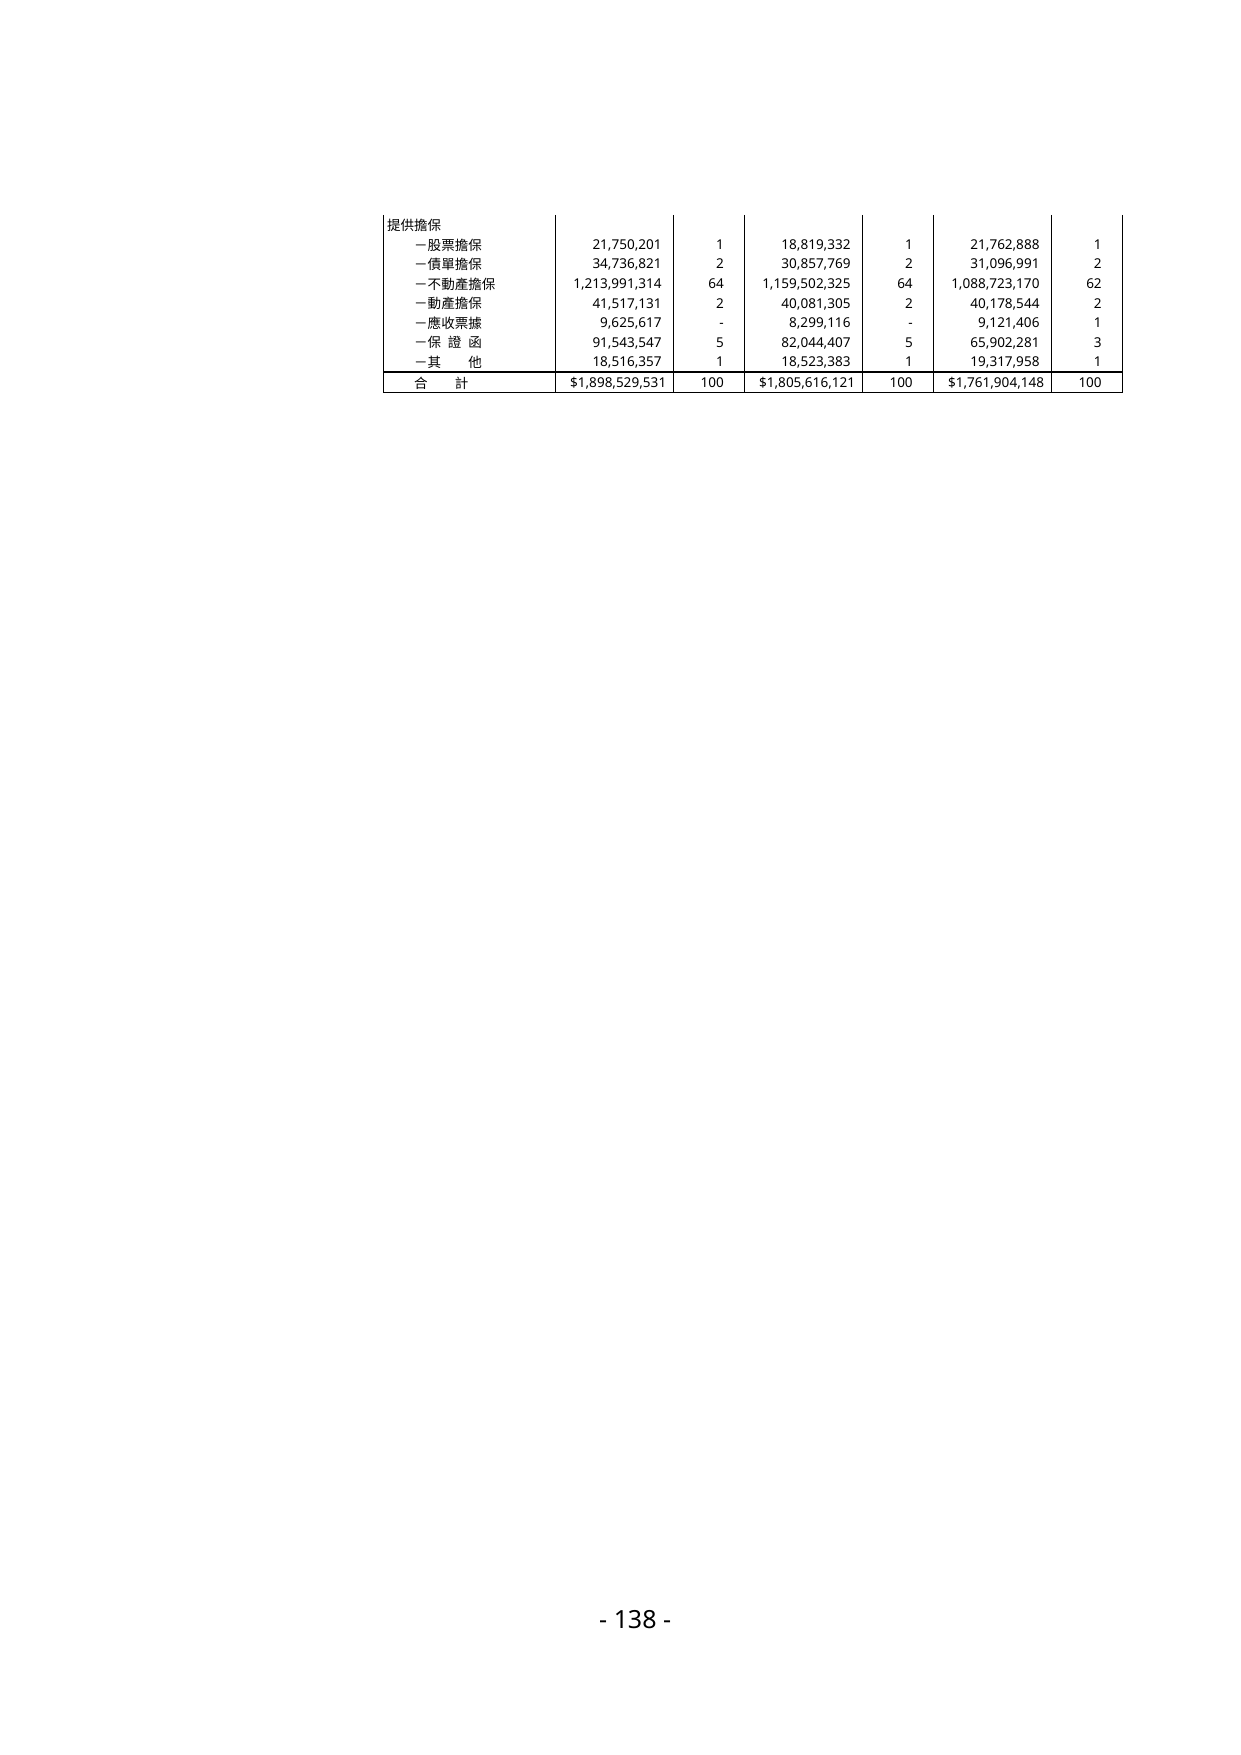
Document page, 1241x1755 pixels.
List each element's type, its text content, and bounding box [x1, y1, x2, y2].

table_cell 2 [1052, 293, 1122, 313]
table_cell 40,081,305 [745, 293, 862, 313]
table_cell －保 證 函 [384, 332, 555, 352]
table_cell 9,121,406 [934, 313, 1051, 332]
table_cell －股票擔保 [384, 234, 555, 254]
table_cell 34,736,821 [556, 254, 673, 273]
table_cell 2 [1052, 254, 1122, 273]
table_cell 1 [863, 234, 933, 254]
table_cell 8,299,116 [745, 313, 862, 332]
table_cell $ 1,761,904,148 [934, 373, 1051, 392]
table_cell - [674, 313, 744, 332]
table_cell 18,516,357 [556, 352, 673, 371]
table_cell 3 [1052, 332, 1122, 352]
table_cell 65,902,281 [934, 332, 1051, 352]
table_cell [745, 215, 862, 234]
table_cell 40,178,544 [934, 293, 1051, 313]
table_cell 100 [1052, 373, 1122, 392]
table_cell 1,088,723,170 [934, 274, 1051, 293]
table_cell 2 [863, 293, 933, 313]
table_cell 2 [674, 254, 744, 273]
table_cell －債單擔保 [384, 254, 555, 273]
table_cell [934, 215, 1051, 234]
table_cell 91,543,547 [556, 332, 673, 352]
table_cell 100 [863, 373, 933, 392]
table_cell 5 [674, 332, 744, 352]
table_cell [556, 215, 673, 234]
table_cell 41,517,131 [556, 293, 673, 313]
table_cell 1 [1052, 352, 1122, 371]
table_cell 100 [674, 373, 744, 392]
table_cell －動產擔保 [384, 293, 555, 313]
table_cell 提供擔保 [384, 215, 555, 234]
table_cell $ 1,898,529,531 [556, 373, 673, 392]
table_cell 1 [863, 352, 933, 371]
table_cell 1,213,991,314 [556, 274, 673, 293]
table_cell 21,750,201 [556, 234, 673, 254]
table_cell －應收票據 [384, 313, 555, 332]
table_cell $ 1,805,616,121 [745, 373, 862, 392]
table_cell 9,625,617 [556, 313, 673, 332]
table_cell 82,044,407 [745, 332, 862, 352]
table_cell 1 [674, 234, 744, 254]
table_cell 2 [863, 254, 933, 273]
table_cell 1 [1052, 234, 1122, 254]
table_cell [674, 215, 744, 234]
table_cell [1052, 215, 1122, 234]
table_cell 30,857,769 [745, 254, 862, 273]
table_cell 18,819,332 [745, 234, 862, 254]
table_cell 62 [1052, 274, 1122, 293]
table_cell 1,159,502,325 [745, 274, 862, 293]
table_cell [863, 215, 933, 234]
table_cell 1 [1052, 313, 1122, 332]
table_cell - [863, 313, 933, 332]
table_cell 1 [674, 352, 744, 371]
table_cell 5 [863, 332, 933, 352]
table_cell 2 [674, 293, 744, 313]
table_cell 合 計 [384, 373, 555, 392]
table_cell 19,317,958 [934, 352, 1051, 371]
table_cell 18,523,383 [745, 352, 862, 371]
table_cell 31,096,991 [934, 254, 1051, 273]
table_cell 64 [674, 274, 744, 293]
table_cell 64 [863, 274, 933, 293]
table_cell 21,762,888 [934, 234, 1051, 254]
table_cell －不動產擔保 [384, 274, 555, 293]
table_cell －其 他 [384, 352, 555, 371]
